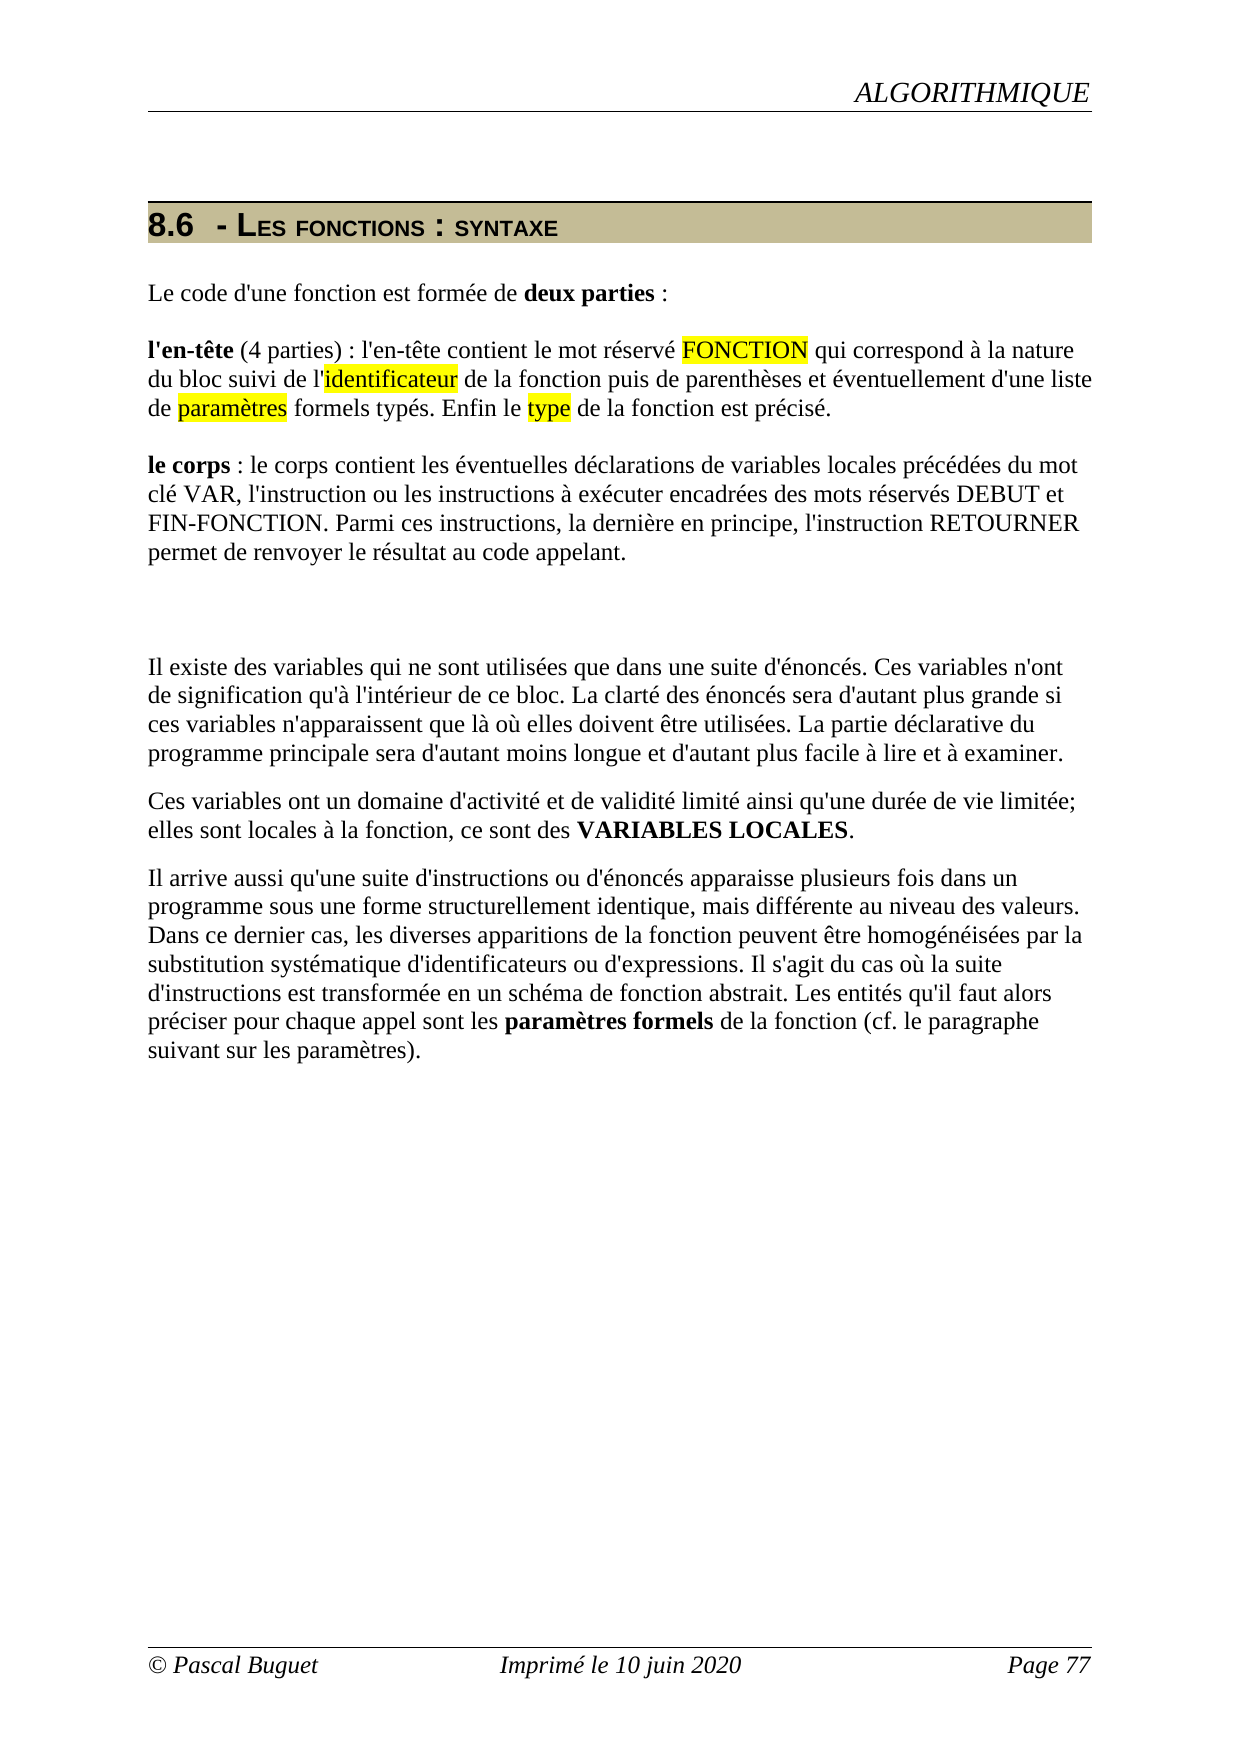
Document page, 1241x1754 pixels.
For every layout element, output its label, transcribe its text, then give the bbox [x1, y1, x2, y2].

text l'en-tête (4 parties) : l'en-tête contient le mot réservé FONCTION qui correspond à la nature du bloc suivi de l'identificateur de la fonction puis de parenthèses et éventuellement d'une liste de paramètres formels typés. Enfin le type de la fonction est précisé. [148, 336, 1092, 422]
text Il arrive aussi qu'une suite d'instructions ou d'énoncés apparaisse plusieurs fois dans un programme sous une forme structurellement identique, mais différente au niveau des valeurs. Dans ce dernier cas, les diverses apparitions de la fonction peuvent être homogénéisées par la substitution systématique d'identificateurs ou d'expressions. Il s'agit du cas où la suite d'instructions est transformée en un schéma de fonction abstrait. Les entités qu'il faut alors préciser pour chaque appel sont les paramètres formels de la fonction (cf. le paragraphe suivant sur les paramètres). [148, 863, 1092, 1064]
text Le code d'une fonction est formée de deux parties : [148, 278, 1092, 307]
text Ces variables ont un domaine d'activité et de validité limité ainsi qu'une durée de vie limitée; elles sont locales à la fonction, ce sont des VARIABLES LOCALES. [148, 786, 1092, 843]
text le corps : le corps contient les éventuelles déclarations de variables locales précédées du mot clé VAR, l'instruction ou les instructions à exécuter encadrées des mots réservés DEBUT et FIN-FONCTION. Parmi ces instructions, la dernière en principe, l'instruction RETOURNER permet de renvoyer le résultat au code appelant. [148, 451, 1092, 566]
text Il existe des variables qui ne sont utilisées que dans une suite d'énoncés. Ces variables n'ont de signification qu'à l'intérieur de ce bloc. La clarté des énoncés sera d'autant plus grande si ces variables n'apparaissent que là où elles doivent être utilisées. La partie déclarative du programme principale sera d'autant moins longue et d'autant plus facile à lire et à examiner. [148, 652, 1092, 767]
subtitle - Les fonctions : syntaxe [148, 203, 1092, 243]
